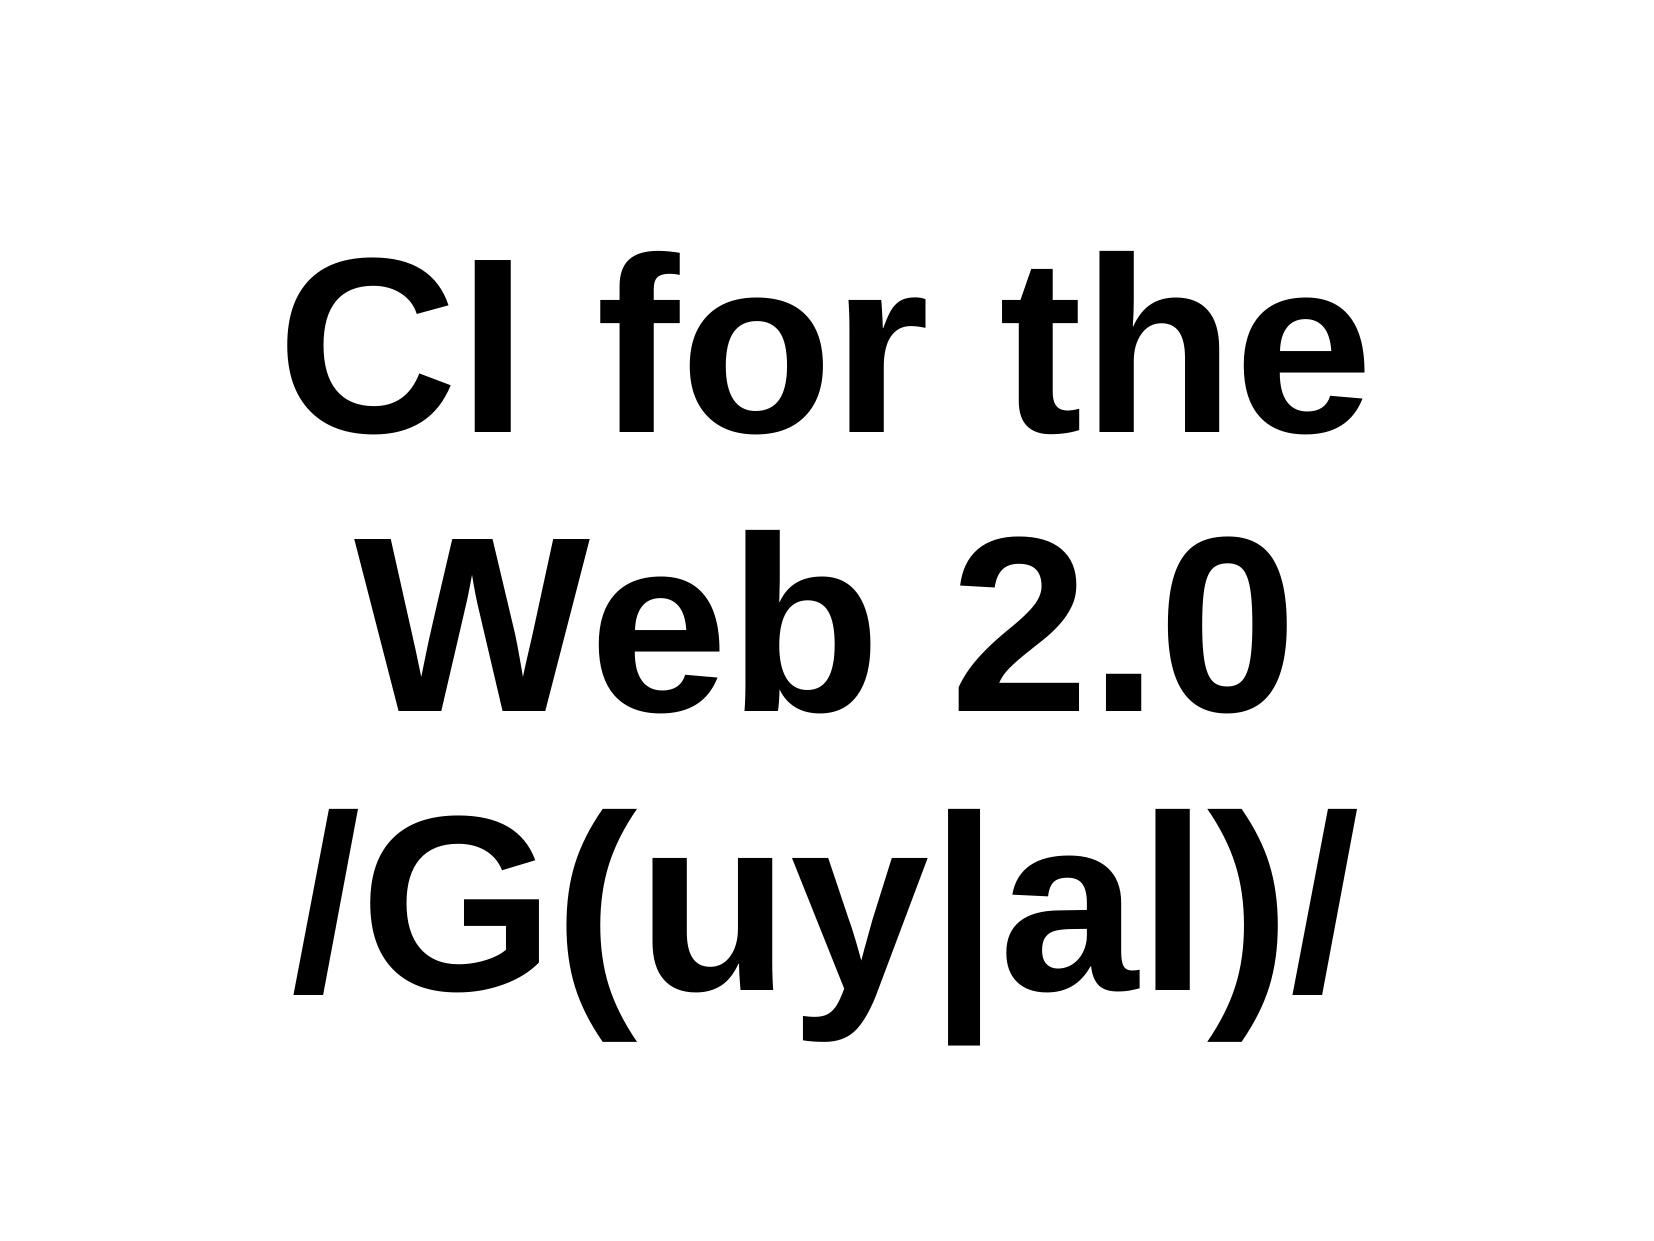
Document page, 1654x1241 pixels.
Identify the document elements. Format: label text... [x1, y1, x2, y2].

title CI for the Web 2.0 /G(uy|al)/ [82, 49, 1571, 1201]
